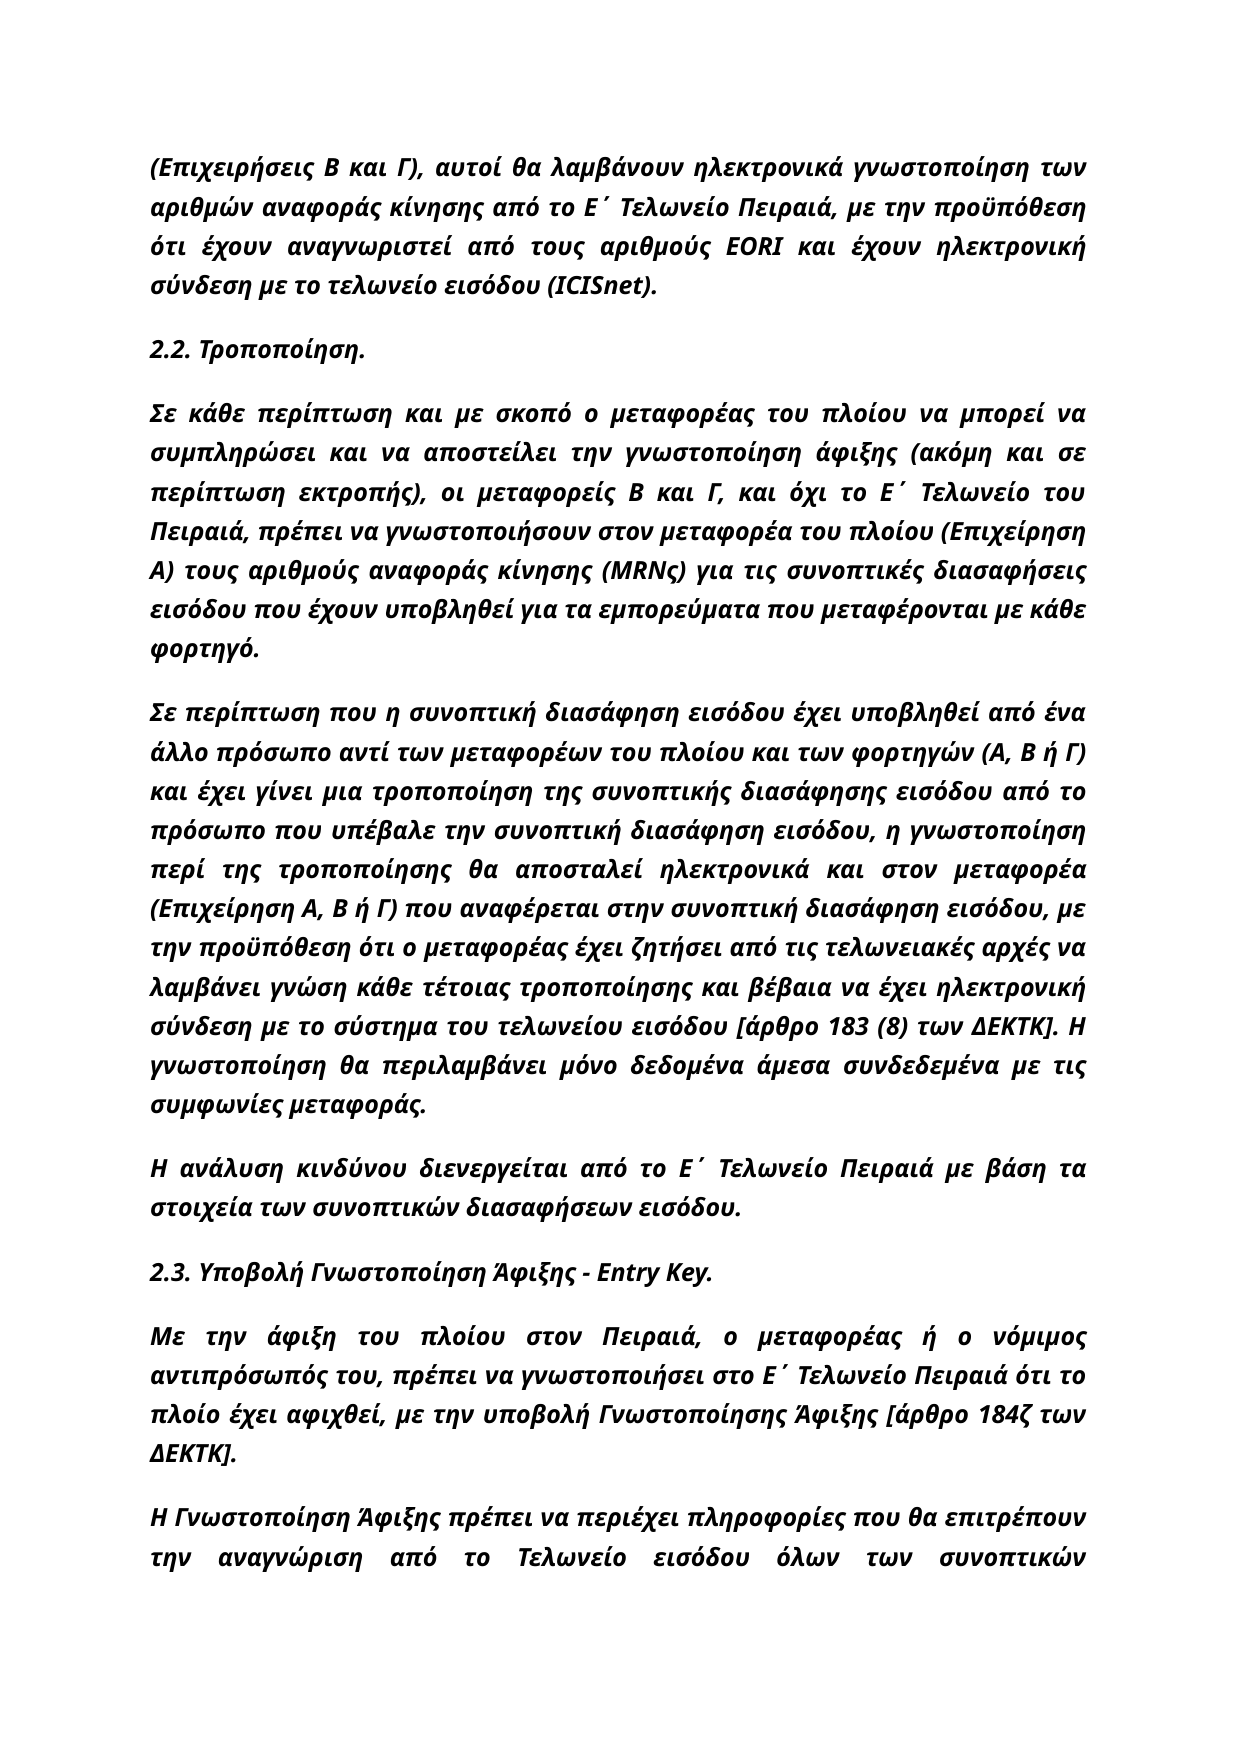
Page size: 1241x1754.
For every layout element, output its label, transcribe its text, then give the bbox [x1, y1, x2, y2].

text 2.2. Τροποποίηση. [150, 332, 1090, 366]
text Η Γνωστοποίηση Άφιξης πρέπει να περιέχει πληροφορίες που θα επιτρέπουν την αναγνώριση από το Τελωνείο εισόδου όλων των συνοπτικών [150, 1500, 1090, 1573]
text Με την άφιξη του πλοίου στον Πειραιά, ο μεταφορέας ή ο νόμιμος αντιπρόσωπός του, πρέπει να γνωστοποιήσει στο Ε΄ Τελωνείο Πειραιά ότι το πλοίο έχει αφιχθεί, με την υποβολή Γνωστοποίησης Άφιξης [άρθρο 184ζ των ΔΕΚΤΚ]. [150, 1318, 1090, 1470]
text 2.3. Υποβολή Γνωστοποίηση Άφιξης - Εntry Κey. [150, 1254, 1090, 1288]
text Σε περίπτωση που η συνοπτική διασάφηση εισόδου έχει υποβληθεί από ένα άλλο πρόσωπο αντί των μεταφορέων του πλοίου και των φορτηγών (Α, Β ή Γ) και έχει γίνει μια τροποποίηση της συνοπτικής διασάφησης εισόδου από το πρόσωπο που υπέβαλε την συνοπτική διασάφηση εισόδου, η γνωστοποίηση περί της τροποποίησης θα αποσταλεί ηλεκτρονικά και στον μεταφορέα (Επιχείρηση Α, Β ή Γ) που αναφέρεται στην συνοπτική διασάφηση εισόδου, με την προϋπόθεση ότι ο μεταφορέας έχει ζητήσει από τις τελωνειακές αρχές να λαμβάνει γνώση κάθε τέτοιας τροποποίησης και βέβαια να έχει ηλεκτρονική σύνδεση με το σύστημα του τελωνείου εισόδου [άρθρο 183 (8) των ΔΕΚΤΚ]. Η γνωστοποίηση θα περιλαμβάνει μόνο δεδομένα άμεσα συνδεδεμένα με τις συμφωνίες μεταφοράς. [150, 695, 1090, 1121]
text Η ανάλυση κινδύνου διενεργείται από το Ε΄ Τελωνείο Πειραιά με βάση τα στοιχεία των συνοπτικών διασαφήσεων εισόδου. [150, 1151, 1090, 1224]
text (Επιχειρήσεις Β και Γ), αυτοί θα λαμβάνουν ηλεκτρονικά γνωστοποίηση των αριθμών αναφοράς κίνησης από το Ε΄ Τελωνείο Πειραιά, με την προϋπόθεση ότι έχουν αναγνωριστεί από τους αριθμούς EORI και έχουν ηλεκτρονική σύνδεση με το τελωνείο εισόδου (ICISnet). [150, 150, 1090, 302]
text Σε κάθε περίπτωση και με σκοπό ο μεταφορέας του πλοίου να μπορεί να συμπληρώσει και να αποστείλει την γνωστοποίηση άφιξης (ακόμη και σε περίπτωση εκτροπής), οι μεταφορείς Β και Γ, και όχι το Ε΄ Τελωνείο του Πειραιά, πρέπει να γνωστοποιήσουν στον μεταφορέα του πλοίου (Επιχείρηση Α) τους αριθμούς αναφοράς κίνησης (MRNς) για τις συνοπτικές διασαφήσεις εισόδου που έχουν υποβληθεί για τα εμπορεύματα που μεταφέρονται με κάθε φορτηγό. [150, 396, 1090, 665]
